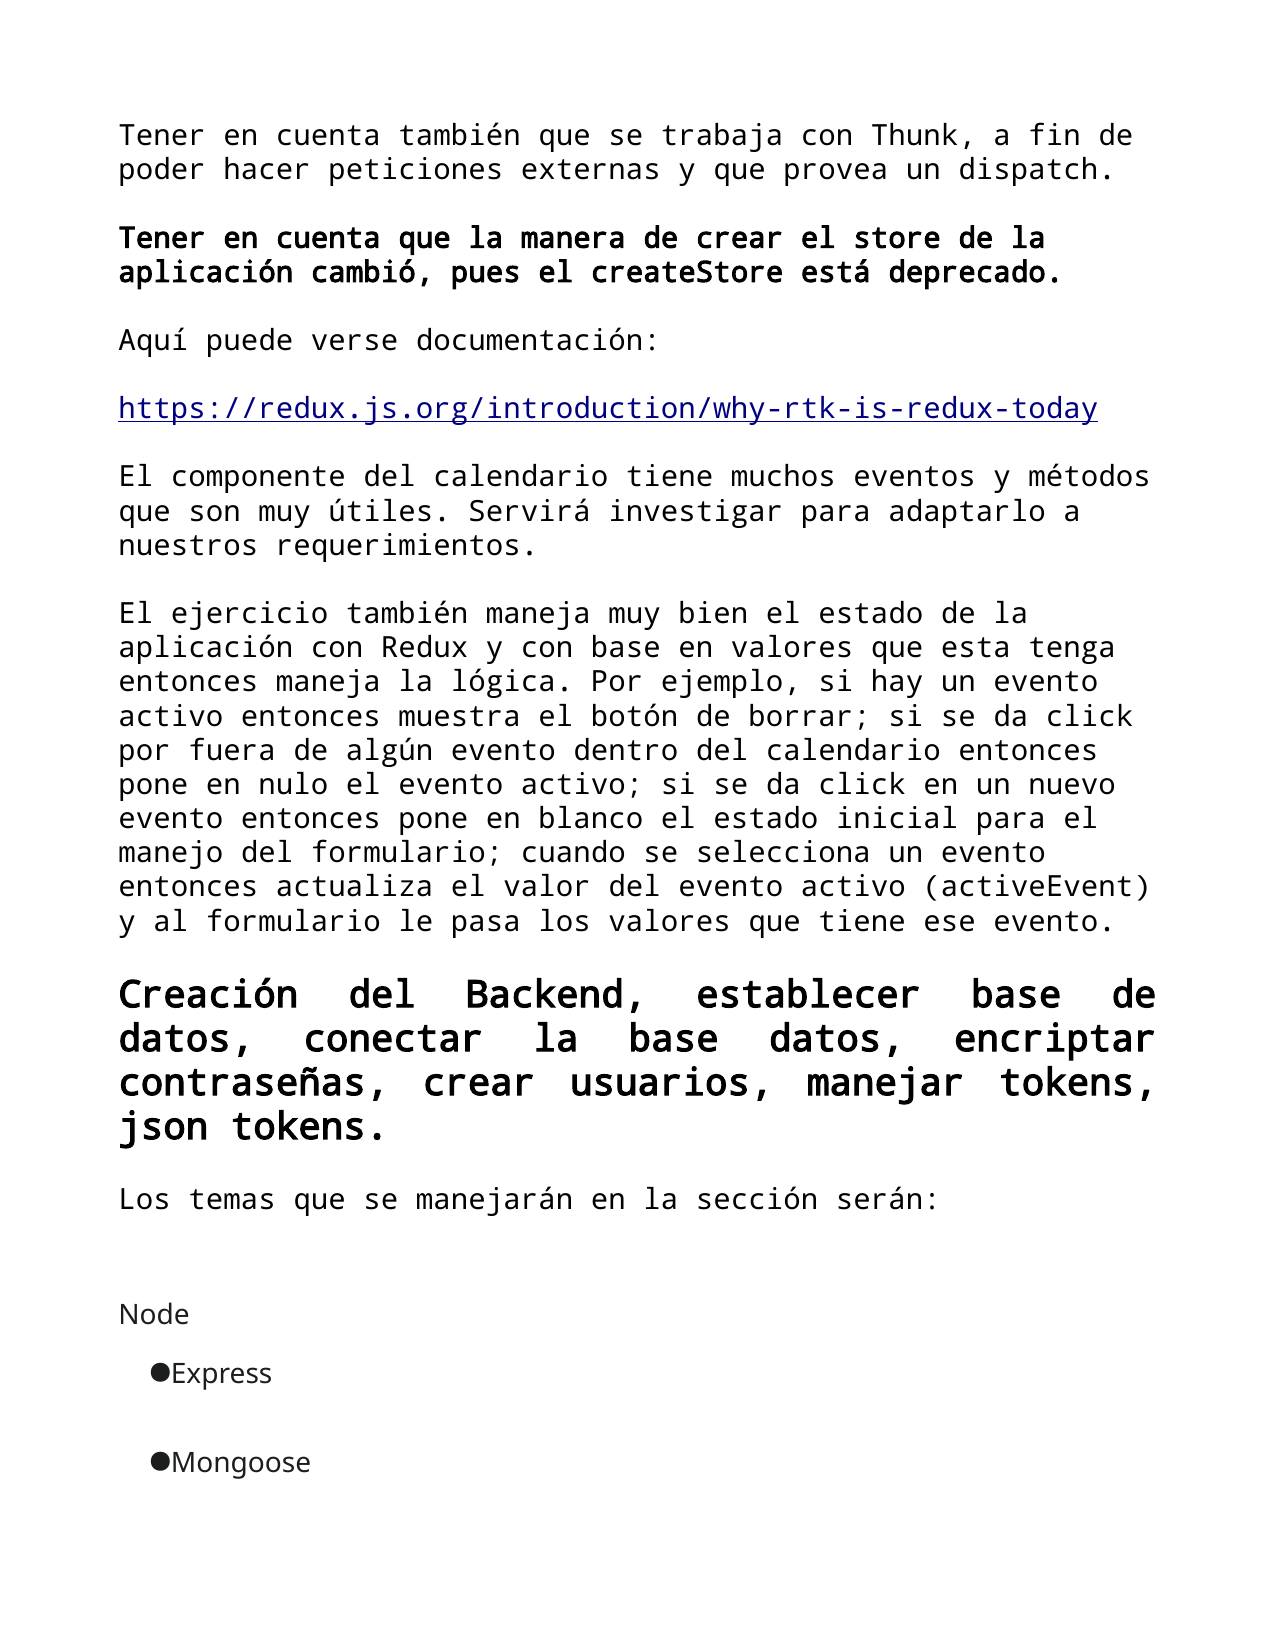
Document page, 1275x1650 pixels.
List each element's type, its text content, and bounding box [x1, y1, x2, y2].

text Los temas que se manejarán en la sección serán: [118, 1182, 1157, 1216]
text Tener en cuenta que la manera de crear el store de la aplicación cambió, pues el createStore está deprecado. [118, 221, 1157, 289]
text Creación del Backend, establecer base de datos, conectar la base datos, encriptar contraseñas, crear usuarios, manejar tokens, json tokens. [118, 972, 1157, 1148]
text Aquí puede verse documentación: [118, 323, 1157, 357]
text Tener en cuenta también que se trabaja con Thunk, a fin de poder hacer peticiones externas y que provea un dispatch. [118, 118, 1157, 186]
text El ejercicio también maneja muy bien el estado de la aplicación con Redux y con base en valores que esta tenga entonces maneja la lógica. Por ejemplo, si hay un evento activo entonces muestra el botón de borrar; si se da click por fuera de algún evento dentro del calendario entonces pone en nulo el evento activo; si se da click en un nuevo evento entonces pone en blanco el estado inicial para el manejo del formulario; cuando se selecciona un evento entonces actualiza el valor del evento activo (activeEvent) y al formulario le pasa los valores que tiene ese evento. [118, 596, 1157, 938]
text Node [118, 1251, 1157, 1333]
text El componente del calendario tiene muchos eventos y métodos que son muy útiles. Servirá investigar para adaptarlo a nuestros requerimientos. [118, 460, 1157, 562]
text https://redux.js.org/introduction/why-rtk-is-redux-today [118, 391, 1157, 426]
list Mongoose [134, 1442, 1157, 1480]
list Express [134, 1353, 1157, 1392]
